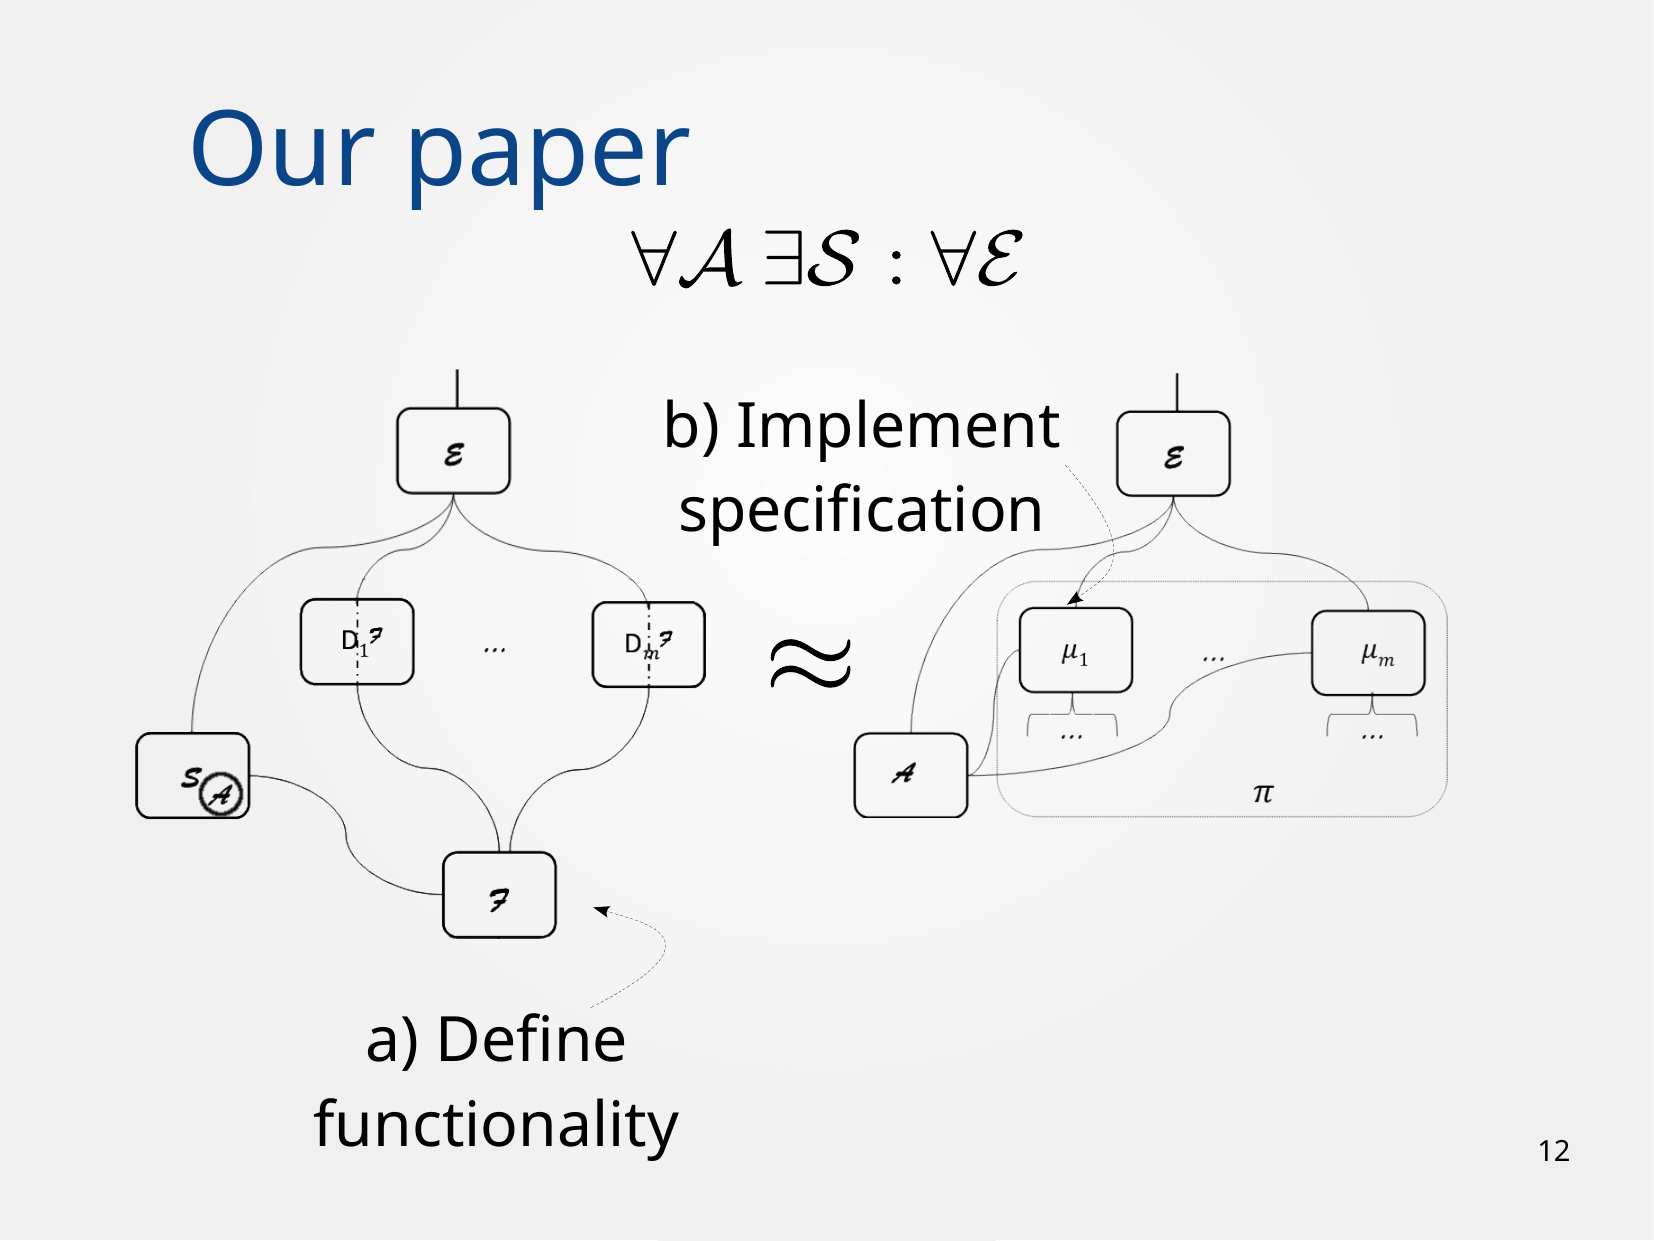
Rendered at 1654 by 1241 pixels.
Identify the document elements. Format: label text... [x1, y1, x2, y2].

text_box a) Define functionality [298, 987, 722, 1172]
picture [631, 228, 1023, 289]
title Our paper [187, 70, 1467, 216]
picture [135, 337, 706, 939]
picture [759, 372, 1448, 818]
text_box b) Implement specification [648, 372, 1103, 558]
